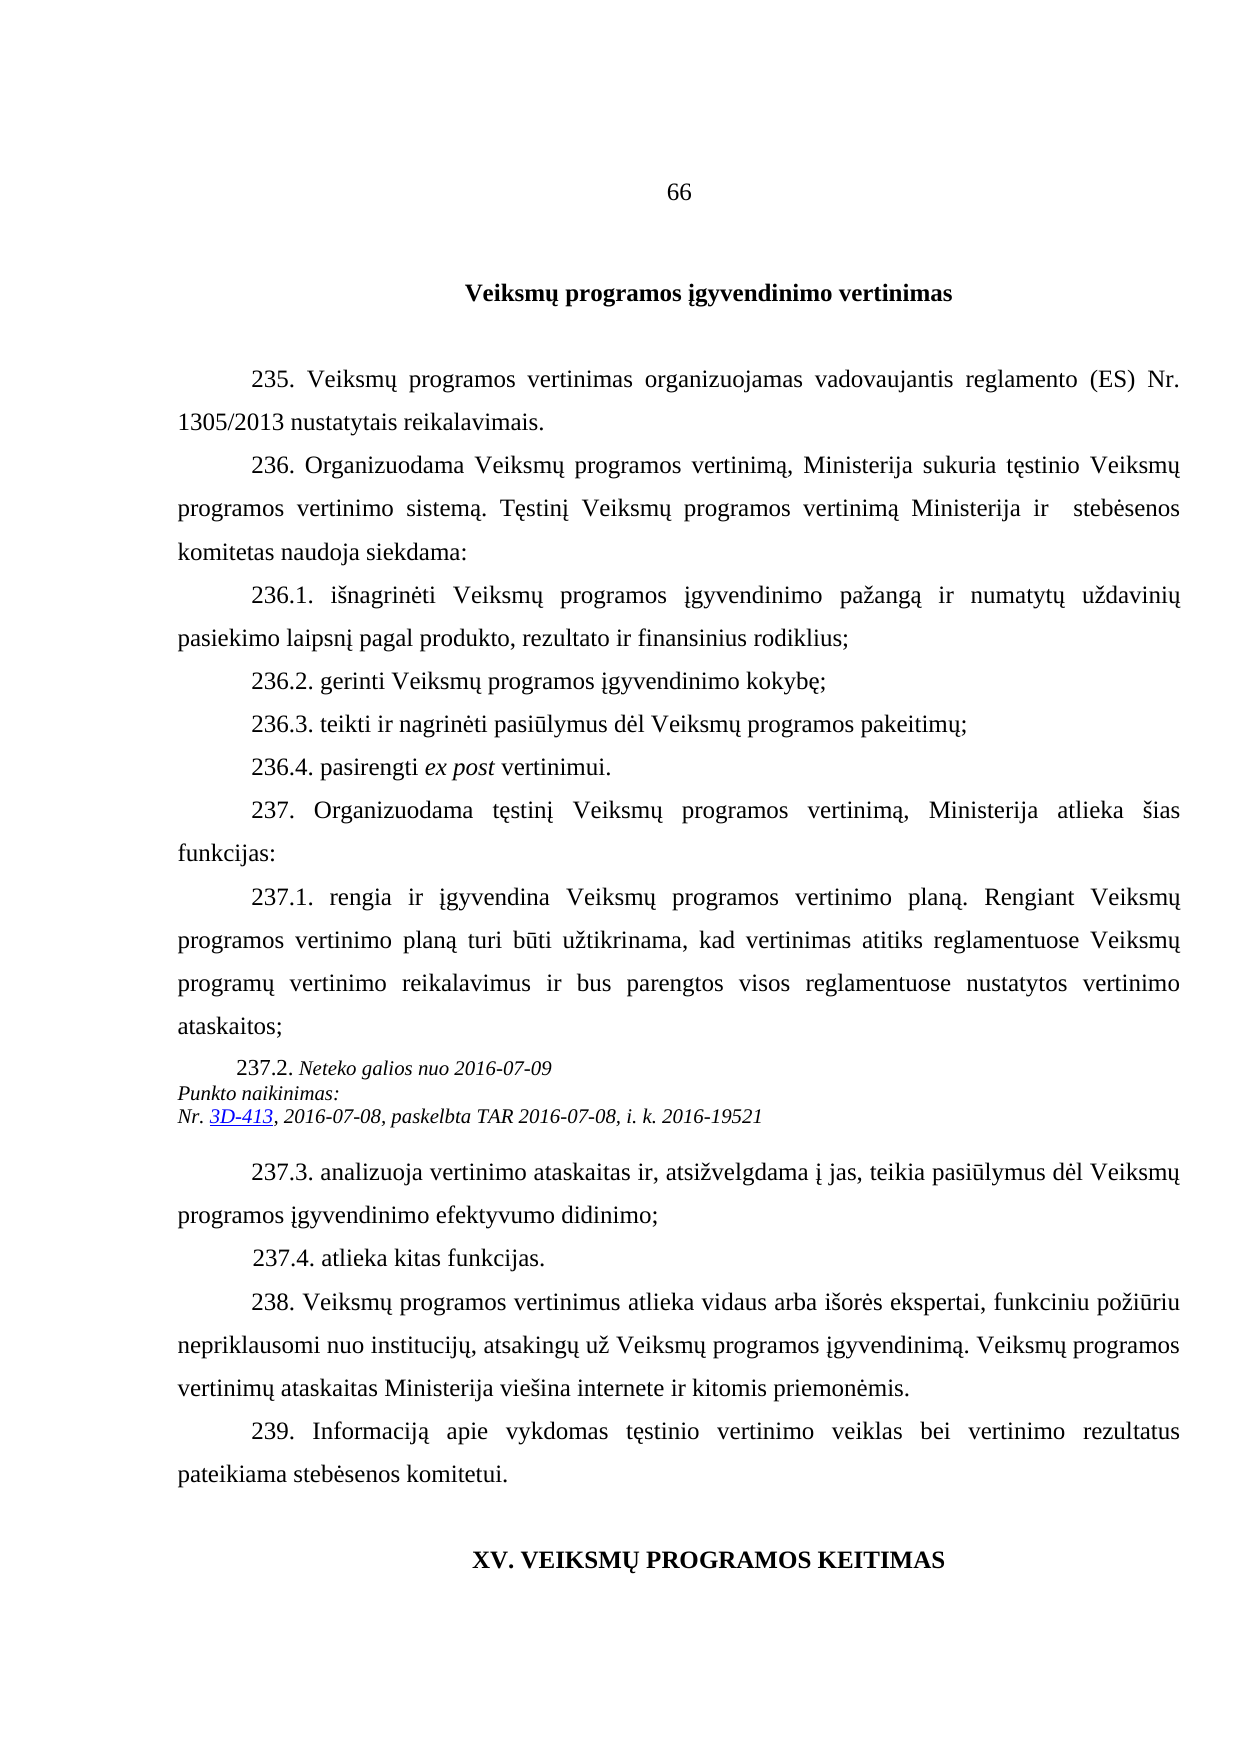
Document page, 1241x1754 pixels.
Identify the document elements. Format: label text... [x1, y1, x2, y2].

text XV. VEIKSMŲ PROGRAMOS KEITIMAS [177, 1545, 1181, 1574]
text 238. Veiksmų programos vertinimus atlieka vidaus arba išorės ekspertai, funkciniu požiūriu nepriklausomi nuo institucijų, atsakingų už Veiksmų programos įgyvendinimą. Veiksmų programos vertinimų ataskaitas Ministerija viešina internete ir kitomis priemonėmis. [177, 1287, 1181, 1402]
text 236.1. išnagrinėti Veiksmų programos įgyvendinimo pažangą ir numatytų uždavinių pasiekimo laipsnį pagal produkto, rezultato ir finansinius rodiklius; [177, 580, 1181, 652]
text 235. Veiksmų programos vertinimas organizuojamas vadovaujantis reglamento (ES) Nr. 1305/2013 nustatytais reikalavimais. [177, 364, 1181, 436]
text 236.4. pasirengti ex post vertinimui. [177, 752, 1181, 781]
text 236.2. gerinti Veiksmų programos įgyvendinimo kokybę; [177, 666, 1181, 695]
text 236.3. teikti ir nagrinėti pasiūlymus dėl Veiksmų programos pakeitimų; [177, 709, 1181, 738]
text 239. Informaciją apie vykdomas tęstinio vertinimo veiklas bei vertinimo rezultatus pateikiama stebėsenos komitetui. [177, 1416, 1181, 1488]
text Veiksmų programos įgyvendinimo vertinimas [177, 278, 1181, 307]
text 237. Organizuodama tęstinį Veiksmų programos vertinimą, Ministerija atlieka šias funkcijas: [177, 795, 1181, 867]
text 236. Organizuodama Veiksmų programos vertinimą, Ministerija sukuria tęstinio Veiksmų programos vertinimo sistemą. Tęstinį Veiksmų programos vertinimą Ministerija ir stebėsenos komitetas naudoja siekdama: [177, 450, 1181, 565]
text 237.1. rengia ir įgyvendina Veiksmų programos vertinimo planą. Rengiant Veiksmų programos vertinimo planą turi būti užtikrinama, kad vertinimas atitiks reglamentuose Veiksmų programų vertinimo reikalavimus ir bus parengtos visos reglamentuose nustatytos vertinimo ataskaitos; [177, 882, 1181, 1040]
text 237.4. atlieka kitas funkcijas. [177, 1243, 1181, 1272]
text Punkto naikinimas: [177, 1080, 1181, 1104]
text 237.2. Neteko galios nuo 2016-07-09 [177, 1054, 1181, 1080]
text 237.3. analizuoja vertinimo ataskaitas ir, atsižvelgdama į jas, teikia pasiūlymus dėl Veiksmų programos įgyvendinimo efektyvumo didinimo; [177, 1157, 1181, 1229]
text Nr. 3D-413, 2016-07-08, paskelbta TAR 2016-07-08, i. k. 2016-19521 [177, 1104, 1181, 1128]
